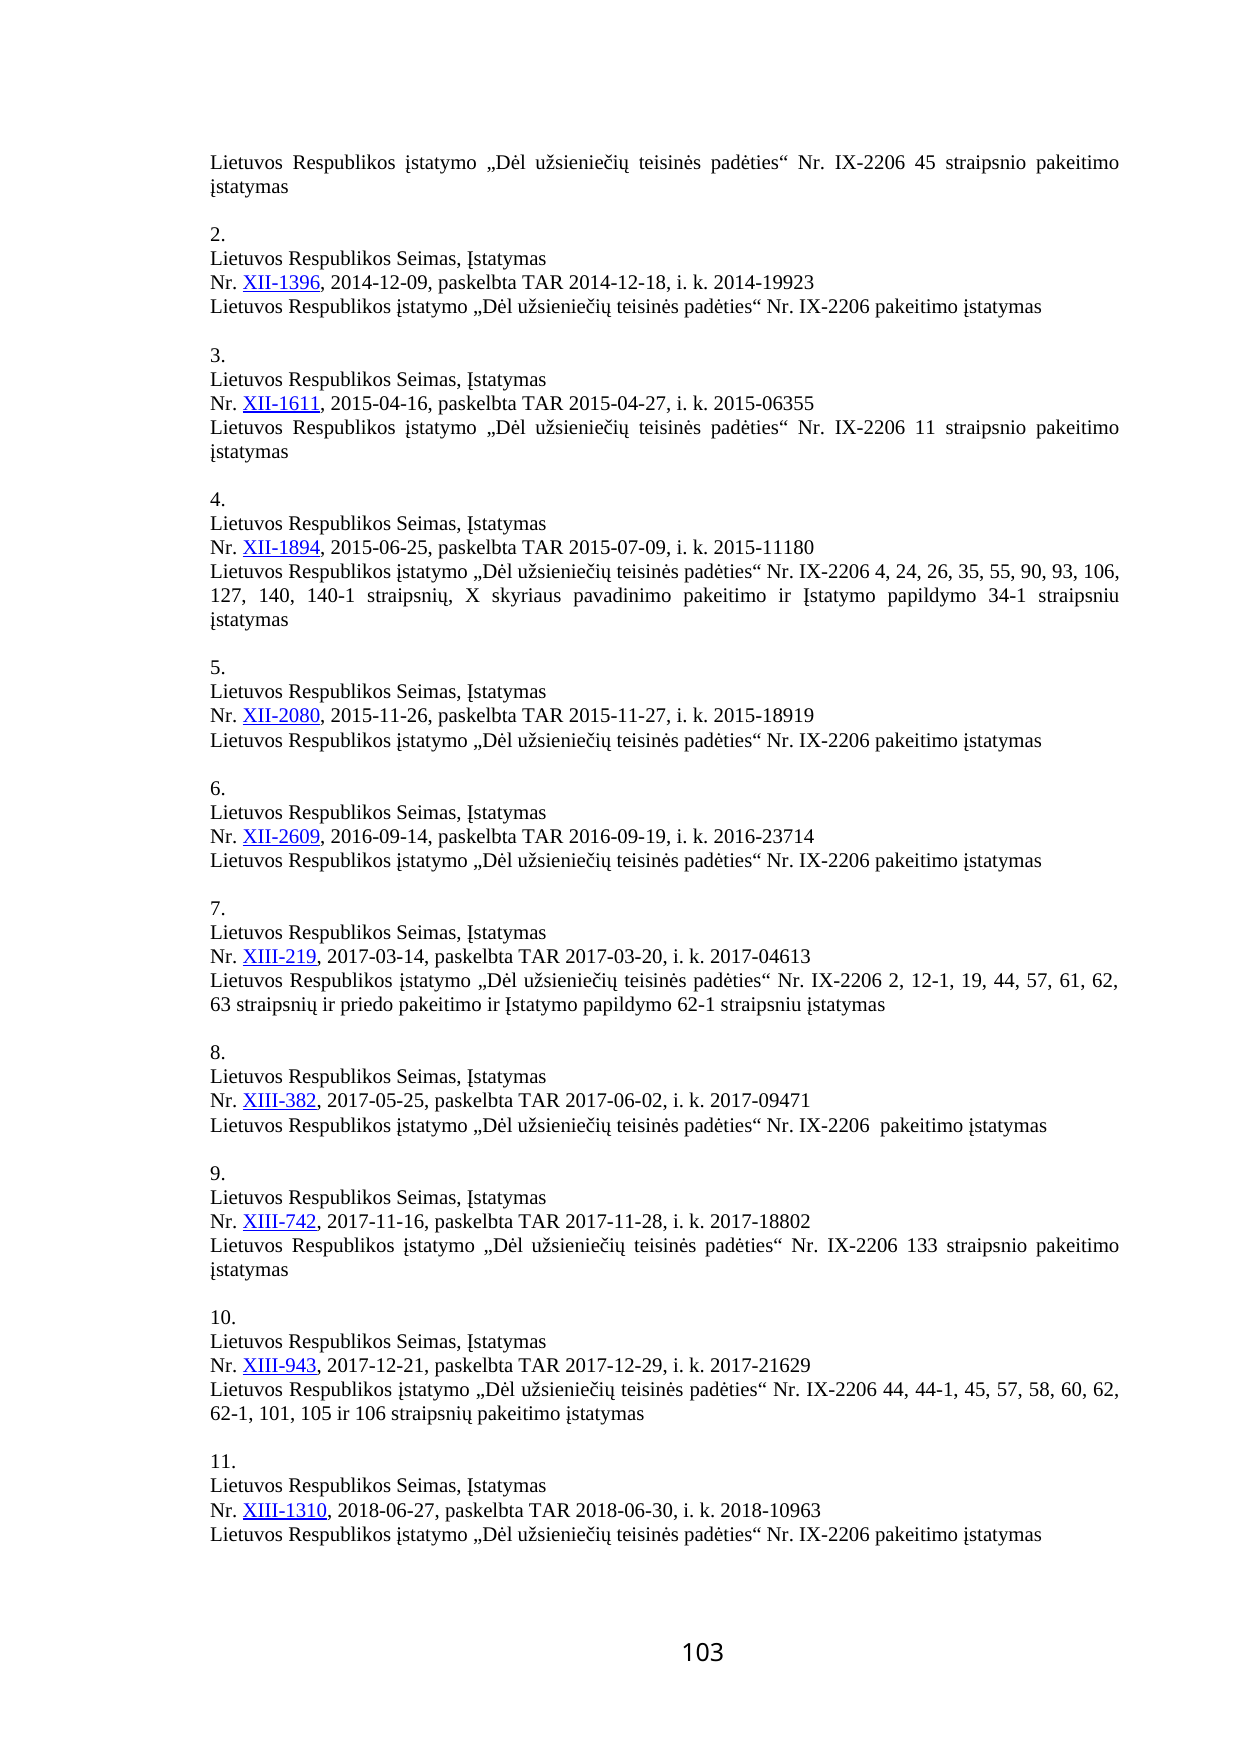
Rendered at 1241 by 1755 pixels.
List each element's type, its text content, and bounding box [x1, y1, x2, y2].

text 10. [210, 1305, 1120, 1329]
text Lietuvos Respublikos Seimas, Įstatymas [210, 800, 1120, 824]
text 11. [210, 1449, 1120, 1473]
text Nr. XII-1396, 2014-12-09, paskelbta TAR 2014-12-18, i. k. 2014-19923 [210, 270, 1120, 294]
text Lietuvos Respublikos Seimas, Įstatymas [210, 679, 1120, 703]
text Lietuvos Respublikos įstatymo „Dėl užsieniečių teisinės padėties“ Nr. IX-2206 pakeitimo įstatymas [210, 848, 1120, 872]
text Lietuvos Respublikos įstatymo „Dėl užsieniečių teisinės padėties“ Nr. IX-2206 pakeitimo įstatymas [210, 1522, 1120, 1546]
text Nr. XIII-219, 2017-03-14, paskelbta TAR 2017-03-20, i. k. 2017-04613 [210, 944, 1120, 968]
text Nr. XII-1611, 2015-04-16, paskelbta TAR 2015-04-27, i. k. 2015-06355 [210, 391, 1120, 415]
text Nr. XII-1894, 2015-06-25, paskelbta TAR 2015-07-09, i. k. 2015-11180 [210, 535, 1120, 559]
text Lietuvos Respublikos įstatymo „Dėl užsieniečių teisinės padėties“ Nr. IX-2206 pakeitimo įstatymas [210, 294, 1120, 318]
text Nr. XIII-1310, 2018-06-27, paskelbta TAR 2018-06-30, i. k. 2018-10963 [210, 1497, 1120, 1522]
text 2. [210, 222, 1120, 246]
text Lietuvos Respublikos Seimas, Įstatymas [210, 246, 1120, 270]
text Nr. XIII-943, 2017-12-21, paskelbta TAR 2017-12-29, i. k. 2017-21629 [210, 1353, 1120, 1377]
text Lietuvos Respublikos Seimas, Įstatymas [210, 367, 1120, 391]
text Lietuvos Respublikos įstatymo „Dėl užsieniečių teisinės padėties“ Nr. IX-2206 133 straipsnio pakeitimo įstatymas [210, 1233, 1120, 1281]
text Nr. XIII-742, 2017-11-16, paskelbta TAR 2017-11-28, i. k. 2017-18802 [210, 1209, 1120, 1233]
text Lietuvos Respublikos įstatymo „Dėl užsieniečių teisinės padėties“ Nr. IX-2206 4, 24, 26, 35, 55, 90, 93, 106, 127, 140, 140-1 straipsnių, X skyriaus pavadinimo pakeitimo ir Įstatymo papildymo 34-1 straipsniu įstatymas [210, 559, 1120, 631]
text Lietuvos Respublikos įstatymo „Dėl užsieniečių teisinės padėties“ Nr. IX-2206 pakeitimo įstatymas [210, 1112, 1120, 1137]
text Lietuvos Respublikos Seimas, Įstatymas [210, 920, 1120, 944]
text Lietuvos Respublikos Seimas, Įstatymas [210, 1185, 1120, 1209]
text 9. [210, 1161, 1120, 1185]
text 7. [210, 896, 1120, 920]
text Lietuvos Respublikos įstatymo „Dėl užsieniečių teisinės padėties“ Nr. IX-2206 45 straipsnio pakeitimo įstatymas [210, 150, 1120, 198]
text Nr. XII-2080, 2015-11-26, paskelbta TAR 2015-11-27, i. k. 2015-18919 [210, 703, 1120, 727]
text 4. [210, 487, 1120, 511]
text 8. [210, 1040, 1120, 1064]
text Lietuvos Respublikos įstatymo „Dėl užsieniečių teisinės padėties“ Nr. IX-2206 11 straipsnio pakeitimo įstatymas [210, 415, 1120, 463]
text Lietuvos Respublikos įstatymo „Dėl užsieniečių teisinės padėties“ Nr. IX-2206 2, 12-1, 19, 44, 57, 61, 62, 63 straipsnių ir priedo pakeitimo ir Įstatymo papildymo 62-1 straipsniu įstatymas [210, 968, 1120, 1016]
text Lietuvos Respublikos Seimas, Įstatymas [210, 1064, 1120, 1088]
text Nr. XIII-382, 2017-05-25, paskelbta TAR 2017-06-02, i. k. 2017-09471 [210, 1088, 1120, 1112]
text 6. [210, 776, 1120, 800]
text Lietuvos Respublikos Seimas, Įstatymas [210, 1329, 1120, 1353]
text Lietuvos Respublikos įstatymo „Dėl užsieniečių teisinės padėties“ Nr. IX-2206 44, 44-1, 45, 57, 58, 60, 62, 62-1, 101, 105 ir 106 straipsnių pakeitimo įstatymas [210, 1377, 1120, 1425]
text Lietuvos Respublikos Seimas, Įstatymas [210, 1473, 1120, 1497]
text 5. [210, 655, 1120, 679]
text Lietuvos Respublikos Seimas, Įstatymas [210, 511, 1120, 535]
text Nr. XII-2609, 2016-09-14, paskelbta TAR 2016-09-19, i. k. 2016-23714 [210, 824, 1120, 848]
text Lietuvos Respublikos įstatymo „Dėl užsieniečių teisinės padėties“ Nr. IX-2206 pakeitimo įstatymas [210, 727, 1120, 752]
text 3. [210, 342, 1120, 367]
